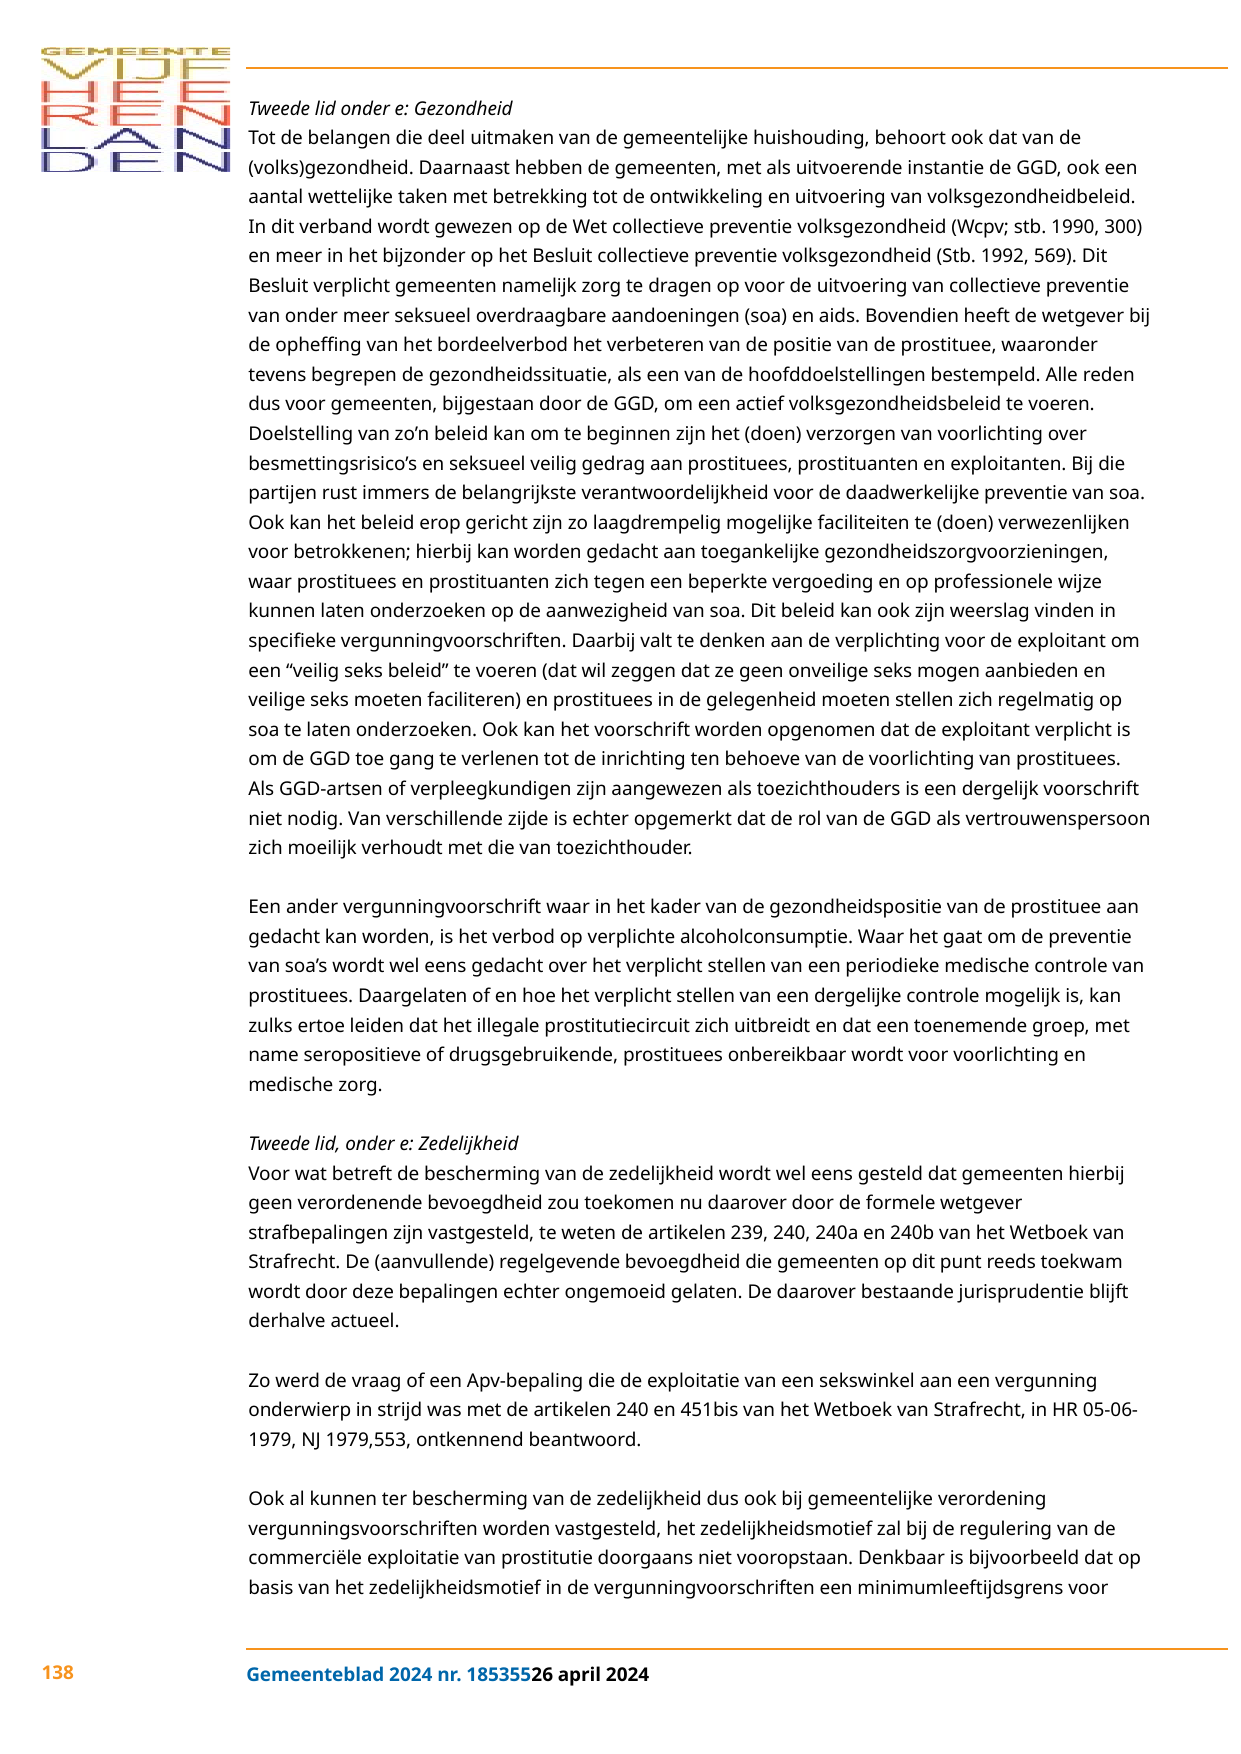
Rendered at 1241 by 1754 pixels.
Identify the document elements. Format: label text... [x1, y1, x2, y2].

text Een ander vergunningvoorschrift waar in het kader van de gezondheidspositie van de prostituee aan gedacht kan worden, is het verbod op verplichte alcoholconsumptie. Waar het gaat om de preventie van soa’s wordt wel eens gedacht over het verplicht stellen van een periodieke medische controle van prostituees. Daargelaten of en hoe het verplicht stellen van een dergelijke controle mogelijk is, kan zulks ertoe leiden dat het illegale prostitutiecircuit zich uitbreidt en dat een toenemende groep, met name seropositieve of drugsgebruikende, prostituees onbereikbaar wordt voor voorlichting en medische zorg. [248, 893, 1152, 1097]
text Tot de belangen die deel uitmaken van de gemeentelijke huishouding, behoort ook dat van de (volks)gezondheid. Daarnaast hebben de gemeenten, met als uitvoerende instantie de GGD, ook een aantal wettelijke taken met betrekking tot de ontwikkeling en uitvoering van volksgezondheidbeleid. In dit verband wordt gewezen op de Wet collectieve preventie volksgezondheid (Wcpv; stb. 1990, 300) en meer in het bijzonder op het Besluit collectieve preventie volksgezondheid (Stb. 1992, 569). Dit Besluit verplicht gemeenten namelijk zorg te dragen op voor de uitvoering van collectieve preventie van onder meer seksueel overdraagbare aandoeningen (soa) en aids. Bovendien heeft de wetgever bij de opheffing van het bordeelverbod het verbeteren van de positie van de prostituee, waaronder tevens begrepen de gezondheidssituatie, als een van de hoofddoelstellingen bestempeld. Alle reden dus voor gemeenten, bijgestaan door de GGD, om een actief volksgezondheidsbeleid te voeren. Doelstelling van zo’n beleid kan om te beginnen zijn het (doen) verzorgen van voorlichting over besmettingsrisico’s en seksueel veilig gedrag aan prostituees, prostituanten en exploitanten. Bij die partijen rust immers de belangrijkste verantwoordelijkheid voor de daadwerkelijke preventie van soa. Ook kan het beleid erop gericht zijn zo laagdrempelig mogelijke faciliteiten te (doen) verwezenlijken voor betrokkenen; hierbij kan worden gedacht aan toegankelijke gezondheidszorgvoorzieningen, waar prostituees en prostituanten zich tegen een beperkte vergoeding en op professionele wijze kunnen laten onderzoeken op de aanwezigheid van soa. Dit beleid kan ook zijn weerslag vinden in specifieke vergunningvoorschriften. Daarbij valt te denken aan de verplichting voor de exploitant om een “veilig seks beleid” te voeren (dat wil zeggen dat ze geen onveilige seks mogen aanbieden en veilige seks moeten faciliteren) en prostituees in de gelegenheid moeten stellen zich regelmatig op soa te laten onderzoeken. Ook kan het voorschrift worden opgenomen dat de exploitant verplicht is om de GGD toe gang te verlenen tot de inrichting ten behoeve van de voorlichting van prostituees. Als GGD-artsen of verpleegkundigen zijn aangewezen als toezichthouders is een dergelijk voorschrift niet nodig. Van verschillende zijde is echter opgemerkt dat de rol van de GGD als vertrouwenspersoon zich moeilijk verhoudt met die van toezichthouder. [248, 124, 1152, 860]
text Ook al kunnen ter bescherming van de zedelijkheid dus ook bij gemeentelijke verordening vergunningsvoorschriften worden vastgesteld, het zedelijkheidsmotief zal bij de regulering van de commerciële exploitatie van prostitutie doorgaans niet vooropstaan. Denkbaar is bijvoorbeeld dat op basis van het zedelijkheidsmotief in de vergunningvoorschriften een minimumleeftijdsgrens voor [248, 1485, 1152, 1600]
text Voor wat betreft de bescherming van de zedelijkheid wordt wel eens gesteld dat gemeenten hierbij geen verordenende bevoegdheid zou toekomen nu daarover door de formele wetgever strafbepalingen zijn vastgesteld, te weten de artikelen 239, 240, 240a en 240b van het Wetboek van Strafrecht. De (aanvullende) regelgevende bevoegdheid die gemeenten op dit punt reeds toekwam wordt door deze bepalingen echter ongemoeid gelaten. De daarover bestaande jurisprudentie blijft derhalve actueel. [248, 1160, 1152, 1333]
picture [41, 47, 231, 172]
text Zo werd de vraag of een Apv-bepaling die de exploitatie van een sekswinkel aan een vergunning onderwierp in strijd was met de artikelen 240 en 451bis van het Wetboek van Strafrecht, in HR 05-06-1979, NJ 1979,553, ontkennend beantwoord. [248, 1367, 1152, 1452]
text Tweede lid, onder e: Zedelijkheid [248, 1130, 1152, 1156]
text Tweede lid onder e: Gezondheid [248, 95, 1152, 121]
